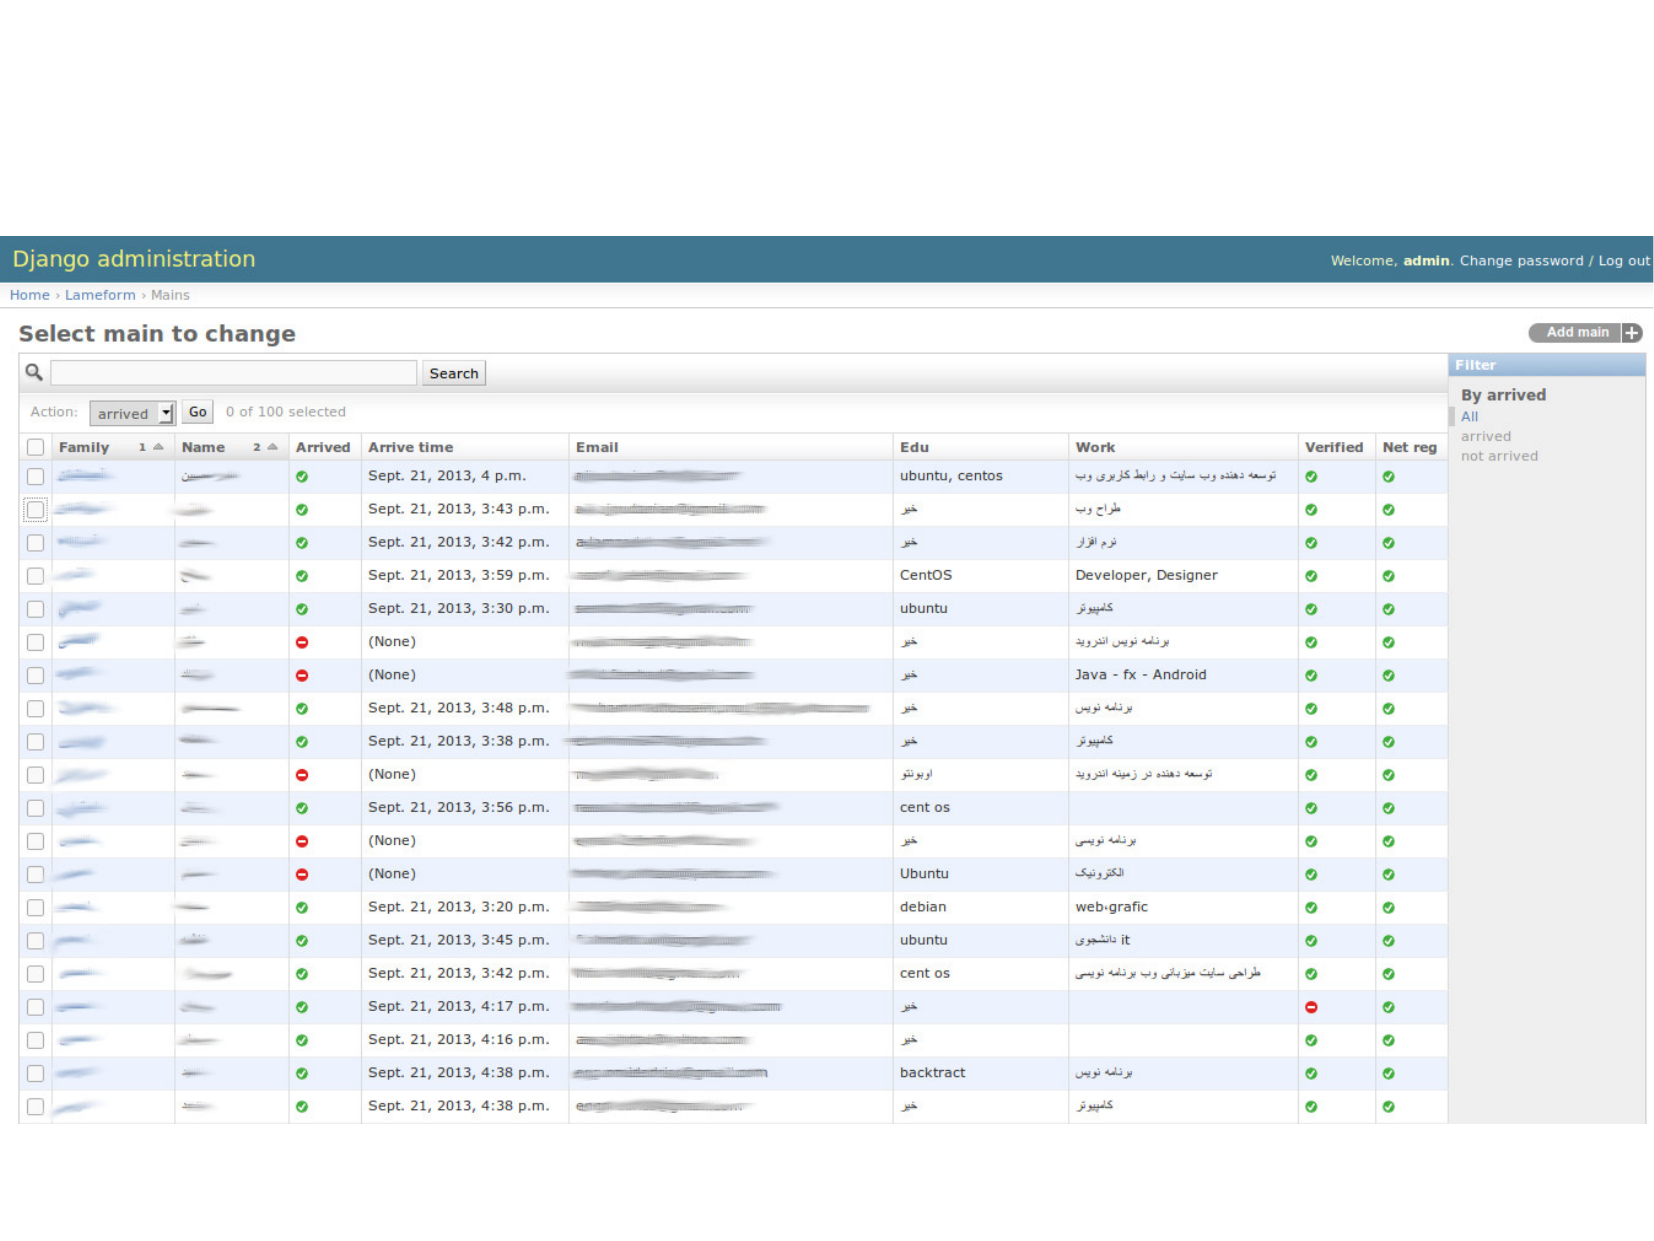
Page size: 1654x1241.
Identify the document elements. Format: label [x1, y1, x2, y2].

picture [0, 236, 1654, 1124]
